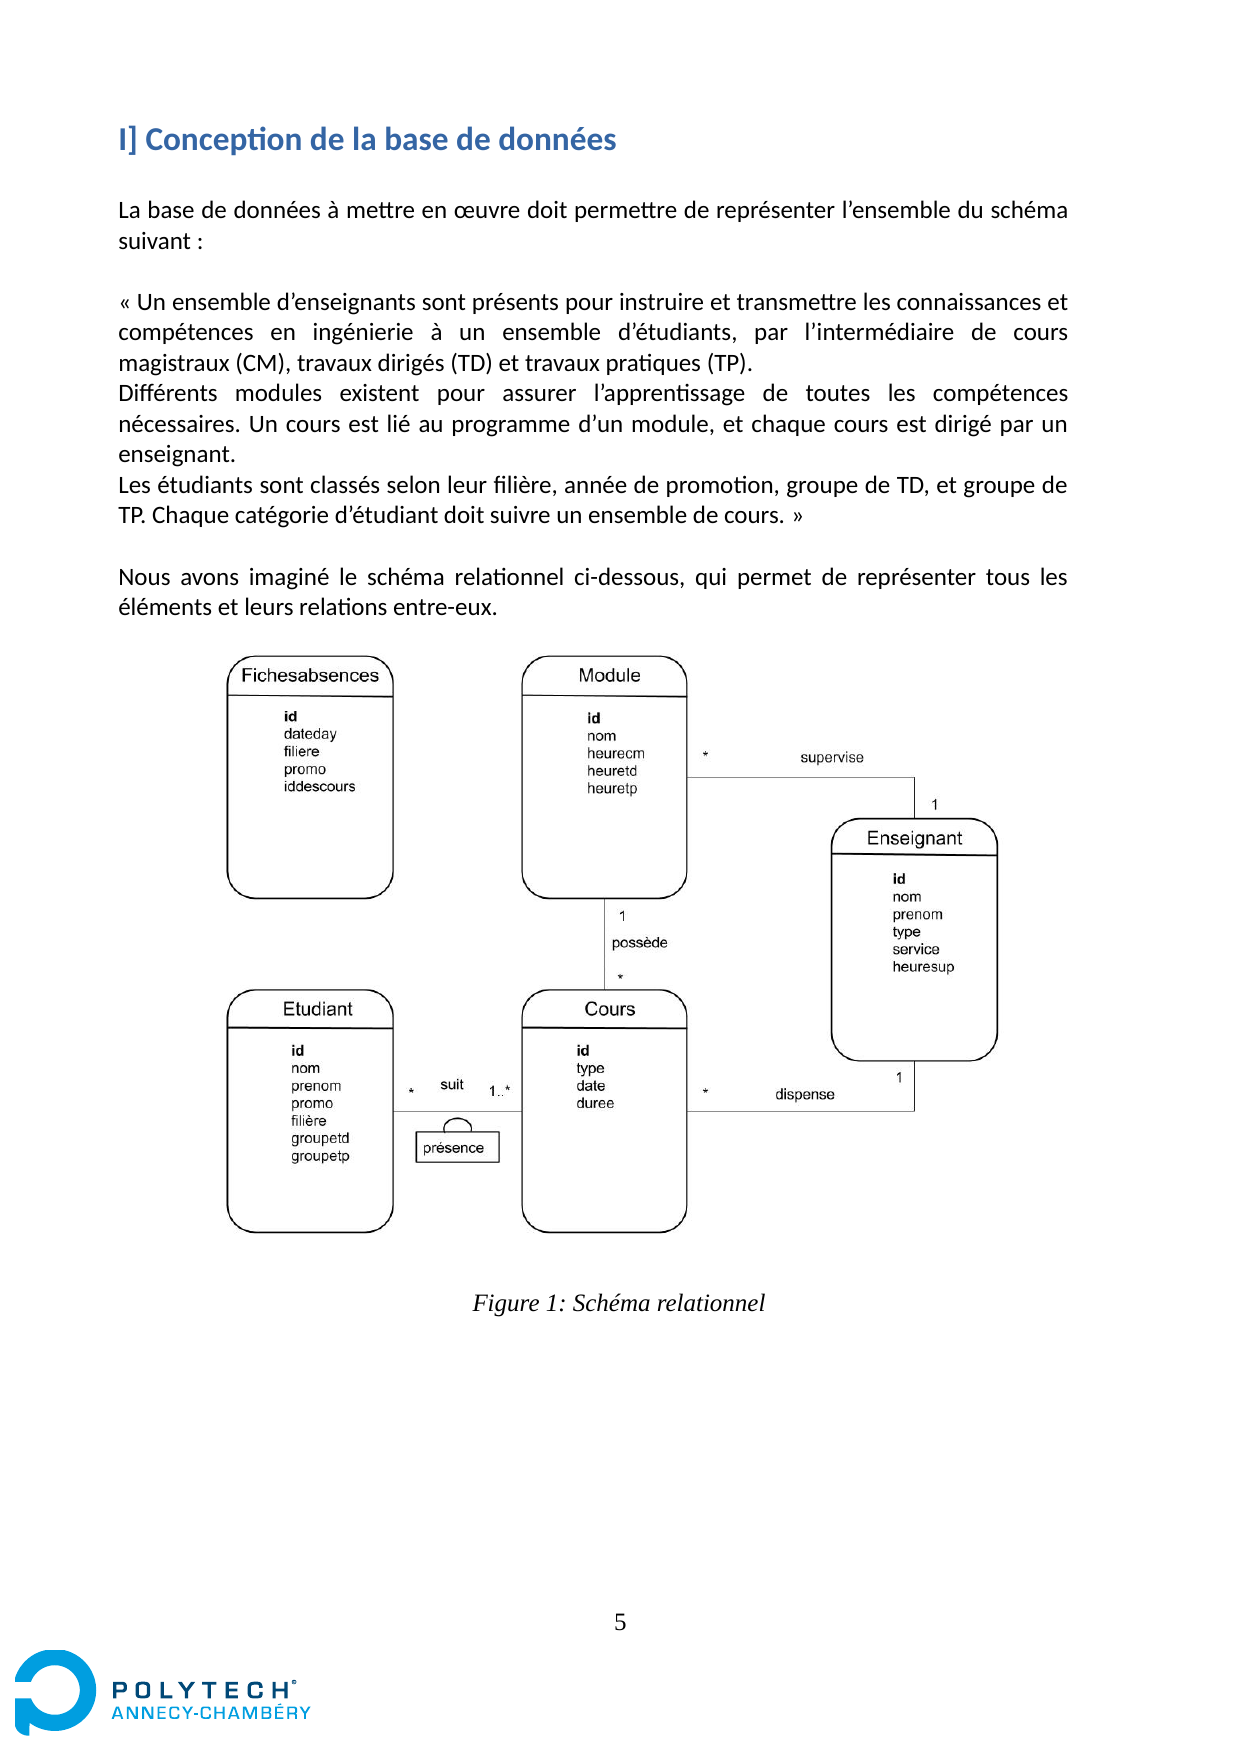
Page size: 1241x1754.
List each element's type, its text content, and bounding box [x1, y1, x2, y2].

text Figure 1: Schéma relationnel [144, 1288, 1096, 1316]
picture [144, 621, 1096, 1288]
text « Un ensemble d’enseignants sont présents pour instruire et transmettre les connaissances et compétences en ingénierie à un ensemble d’étudiants, par l’intermédiaire de cours magistraux (CM), travaux dirigés (TD) et travaux pratiques (TP). [118, 286, 1070, 378]
text Différents modules existent pour assurer l’apprentissage de toutes les compétences nécessaires. Un cours est lié au programme d’un module, et chaque cours est dirigé par un enseignant. [118, 378, 1070, 469]
text Les étudiants sont classés selon leur filière, année de promotion, groupe de TD, et groupe de TP. Chaque catégorie d’étudiant doit suivre un ensemble de cours. » [118, 469, 1070, 530]
text La base de données à mettre en œuvre doit permettre de représenter l’ensemble du schéma suivant : [118, 194, 1070, 256]
text I] Conception de la base de données [118, 118, 1070, 159]
text Nous avons imaginé le schéma relationnel ci-dessous, qui permet de représenter tous les éléments et leurs relations entre-eux. [118, 561, 1070, 622]
